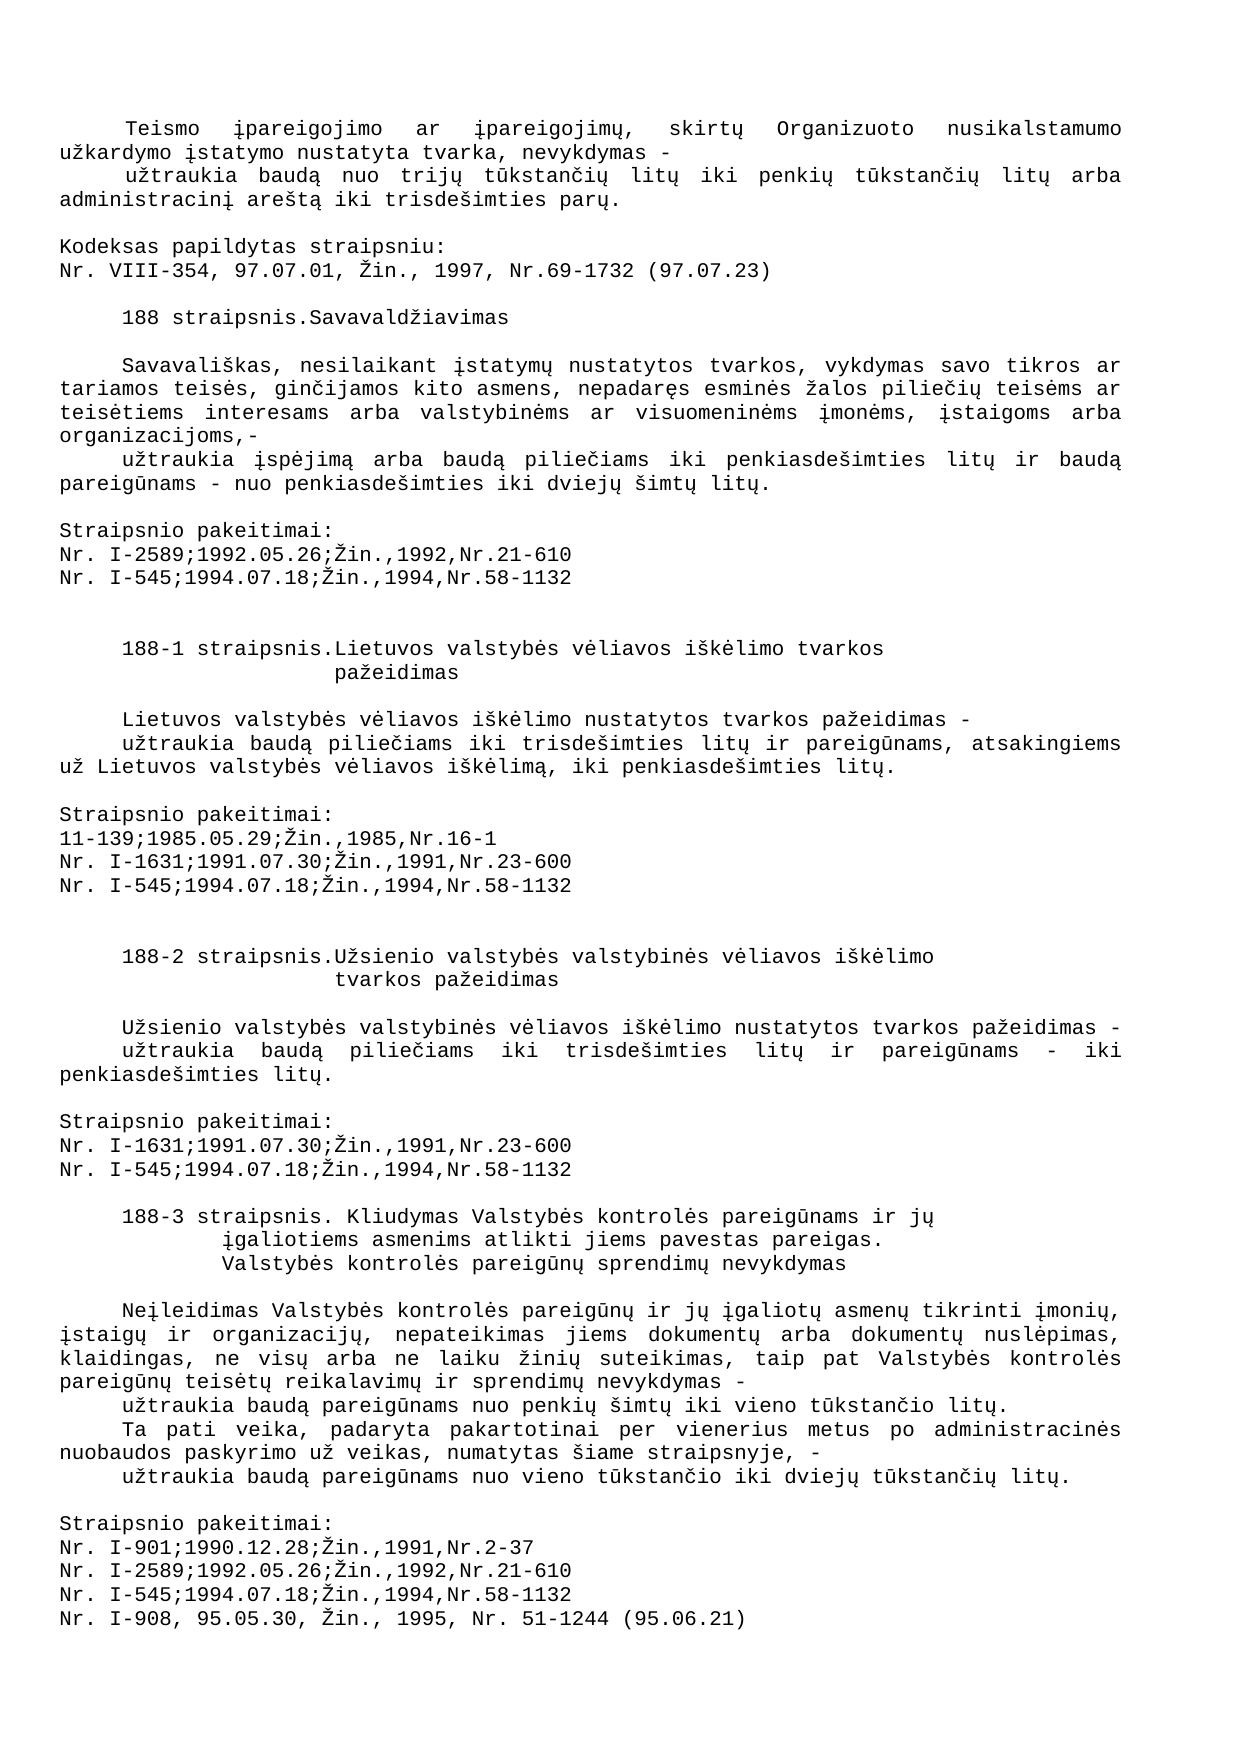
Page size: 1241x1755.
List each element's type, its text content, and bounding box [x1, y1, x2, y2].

text 188 straipsnis.Savavaldžiavimas [59, 307, 1122, 331]
text Užsienio valstybės valstybinės vėliavos iškėlimo nustatytos tvarkos pažeidimas - [59, 1017, 1122, 1040]
text 11-139;1985.05.29;Žin.,1985,Nr.16-1 [59, 827, 1122, 851]
text Kodeksas papildytas straipsniu: [59, 236, 1122, 260]
text Valstybės kontrolės pareigūnų sprendimų nevykdymas [59, 1253, 1122, 1277]
text Nr. VIII-354, 97.07.01, Žin., 1997, Nr.69-1732 (97.07.23) [59, 260, 1122, 284]
text užtraukia baudą nuo trijų tūkstančių litų iki penkių tūkstančių litų arba administracinį areštą iki trisdešimties parų. [59, 165, 1122, 213]
text Nr. I-1631;1991.07.30;Žin.,1991,Nr.23-600 [59, 1135, 1122, 1158]
text Straipsnio pakeitimai: [59, 804, 1122, 827]
text Nr. I-545;1994.07.18;Žin.,1994,Nr.58-1132 [59, 1158, 1122, 1182]
text Ta pati veika, padaryta pakartotinai per vienerius metus po administracinės nuobaudos paskyrimo už veikas, numatytas šiame straipsnyje, - [59, 1419, 1122, 1466]
text 188-1 straipsnis.Lietuvos valstybės vėliavos iškėlimo tvarkos [59, 638, 1122, 662]
text įgaliotiems asmenims atlikti jiems pavestas pareigas. [59, 1229, 1122, 1253]
text Nr. I-545;1994.07.18;Žin.,1994,Nr.58-1132 [59, 875, 1122, 898]
text Nr. I-1631;1991.07.30;Žin.,1991,Nr.23-600 [59, 851, 1122, 875]
text užtraukia baudą pareigūnams nuo vieno tūkstančio iki dviejų tūkstančių litų. [59, 1466, 1122, 1489]
text pažeidimas [59, 662, 1122, 686]
text Nr. I-901;1990.12.28;Žin.,1991,Nr.2-37 [59, 1537, 1122, 1561]
text užtraukia baudą pareigūnams nuo penkių šimtų iki vieno tūkstančio litų. [59, 1395, 1122, 1419]
text Lietuvos valstybės vėliavos iškėlimo nustatytos tvarkos pažeidimas - [59, 709, 1122, 733]
text Nr. I-545;1994.07.18;Žin.,1994,Nr.58-1132 [59, 1584, 1122, 1608]
text Straipsnio pakeitimai: [59, 1111, 1122, 1135]
text Neįleidimas Valstybės kontrolės pareigūnų ir jų įgaliotų asmenų tikrinti įmonių, įstaigų ir organizacijų, nepateikimas jiems dokumentų arba dokumentų nuslėpimas, klaidingas, ne visų arba ne laiku žinių suteikimas, taip pat Valstybės kontrolės pareigūnų teisėtų reikalavimų ir sprendimų nevykdymas - [59, 1300, 1122, 1395]
text Teismo įpareigojimo ar įpareigojimų, skirtų Organizuoto nusikalstamumo užkardymo įstatymo nustatyta tvarka, nevykdymas - [59, 118, 1122, 165]
text Nr. I-2589;1992.05.26;Žin.,1992,Nr.21-610 [59, 544, 1122, 567]
text tvarkos pažeidimas [59, 969, 1122, 993]
text užtraukia baudą piliečiams iki trisdešimties litų ir pareigūnams - iki penkiasdešimties litų. [59, 1040, 1122, 1088]
text Nr. I-908, 95.05.30, Žin., 1995, Nr. 51-1244 (95.06.21) [59, 1608, 1122, 1631]
text Straipsnio pakeitimai: [59, 520, 1122, 544]
text Savavališkas, nesilaikant įstatymų nustatytos tvarkos, vykdymas savo tikros ar tariamos teisės, ginčijamos kito asmens, nepadaręs esminės žalos piliečių teisėms ar teisėtiems interesams arba valstybinėms ar visuomeninėms įmonėms, įstaigoms arba organizacijoms,- [59, 354, 1122, 449]
text užtraukia įspėjimą arba baudą piliečiams iki penkiasdešimties litų ir baudą pareigūnams - nuo penkiasdešimties iki dviejų šimtų litų. [59, 449, 1122, 496]
text Straipsnio pakeitimai: [59, 1513, 1122, 1537]
text 188-3 straipsnis. Kliudymas Valstybės kontrolės pareigūnams ir jų [59, 1206, 1122, 1229]
text užtraukia baudą piliečiams iki trisdešimties litų ir pareigūnams, atsakingiems už Lietuvos valstybės vėliavos iškėlimą, iki penkiasdešimties litų. [59, 733, 1122, 780]
text Nr. I-545;1994.07.18;Žin.,1994,Nr.58-1132 [59, 567, 1122, 591]
text Nr. I-2589;1992.05.26;Žin.,1992,Nr.21-610 [59, 1561, 1122, 1584]
text 188-2 straipsnis.Užsienio valstybės valstybinės vėliavos iškėlimo [59, 946, 1122, 969]
